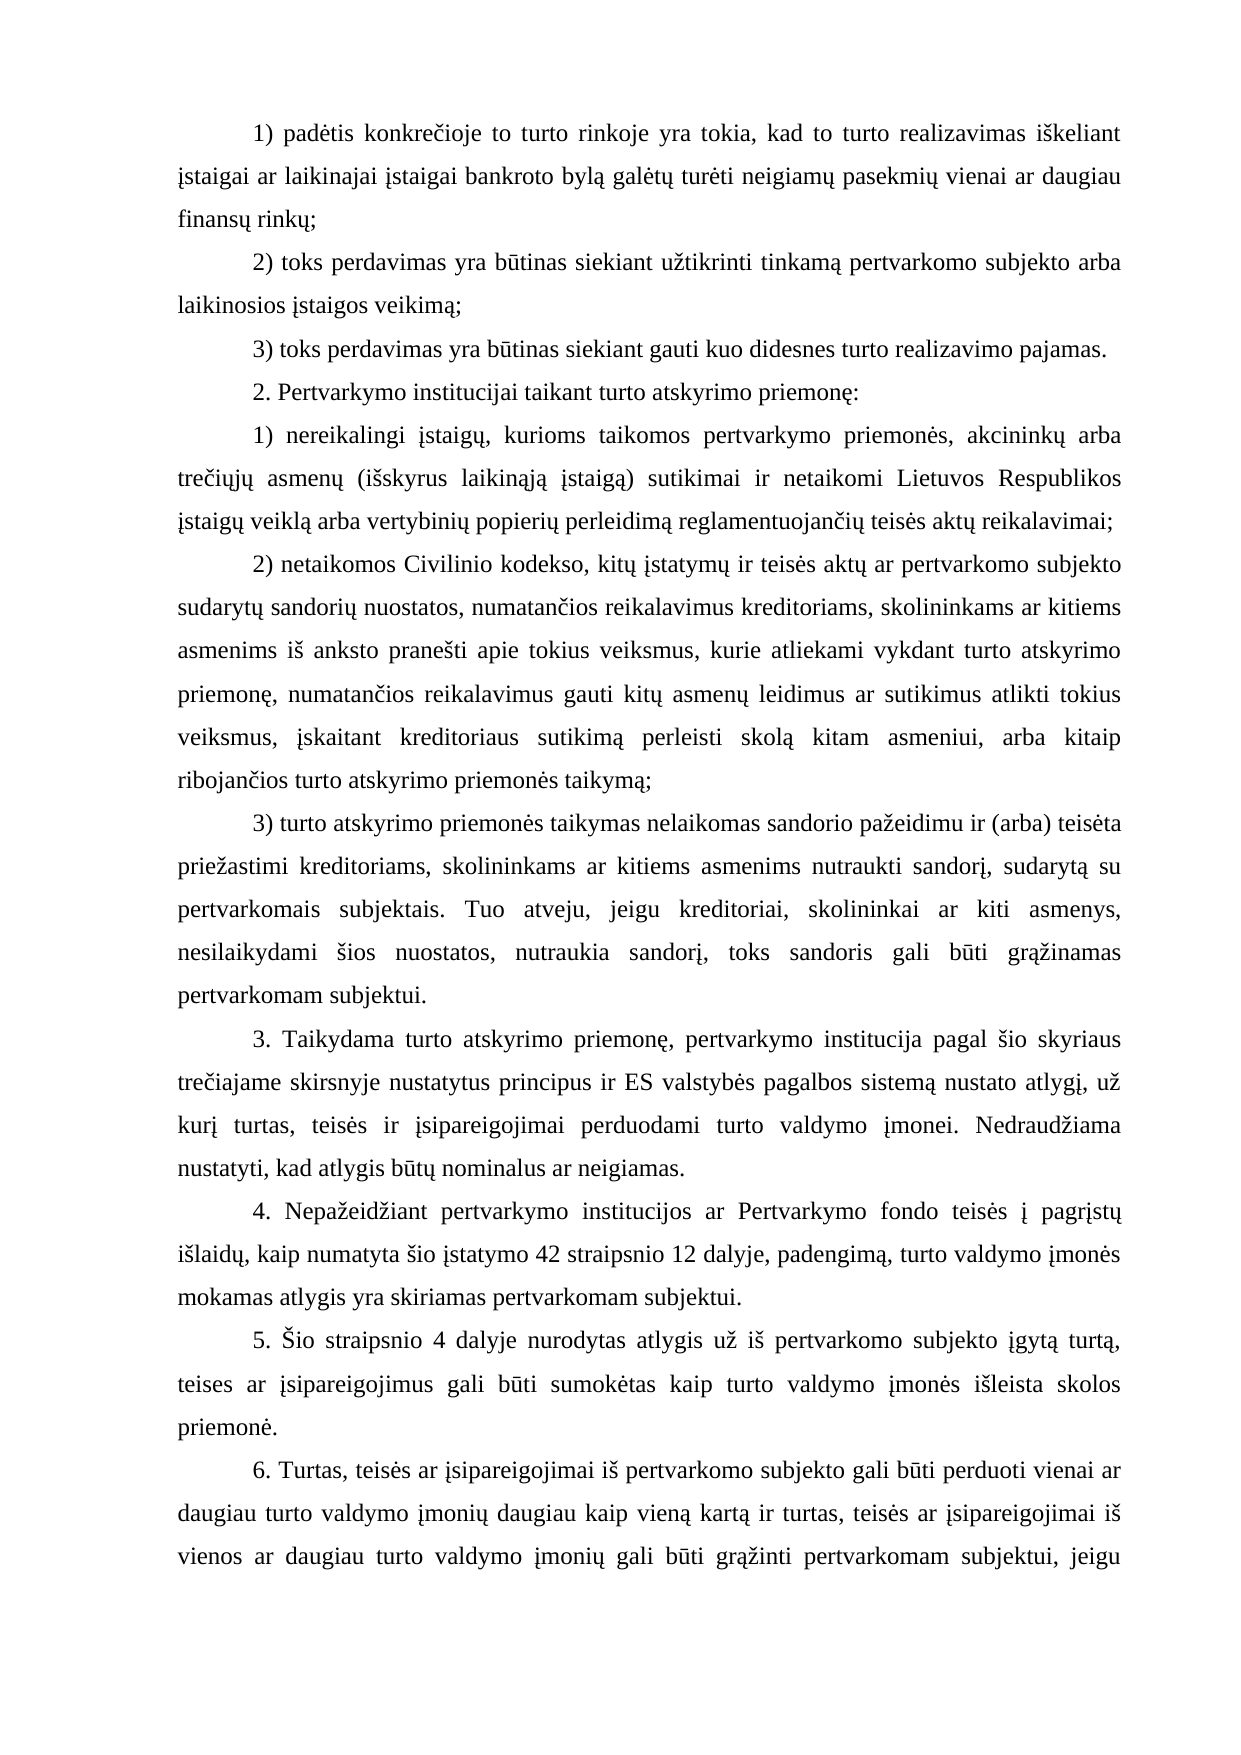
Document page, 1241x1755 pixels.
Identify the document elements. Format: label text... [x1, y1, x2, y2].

text 5. Šio straipsnio 4 dalyje nurodytas atlygis už iš pertvarkomo subjekto įgytą turtą, teises ar įsipareigojimus gali būti sumokėtas kaip turto valdymo įmonės išleista skolos priemonė. [177, 1326, 1122, 1441]
text 2. Pertvarkymo institucijai taikant turto atskyrimo priemonę: [177, 377, 1122, 406]
text 3) toks perdavimas yra būtinas siekiant gauti kuo didesnes turto realizavimo pajamas. [177, 334, 1122, 362]
text 6. Turtas, teisės ar įsipareigojimai iš pertvarkomo subjekto gali būti perduoti vienai ar daugiau turto valdymo įmonių daugiau kaip vieną kartą ir turtas, teisės ar įsipareigojimai iš vienos ar daugiau turto valdymo įmonių gali būti grąžinti pertvarkomam subjektui, jeigu [177, 1455, 1122, 1570]
text 1) nereikalingi įstaigų, kurioms taikomos pertvarkymo priemonės, akcininkų arba trečiųjų asmenų (išskyrus laikinąją įstaigą) sutikimai ir netaikomi Lietuvos Respublikos įstaigų veiklą arba vertybinių popierių perleidimą reglamentuojančių teisės aktų reikalavimai; [177, 420, 1122, 535]
text 1) padėtis konkrečioje to turto rinkoje yra tokia, kad to turto realizavimas iškeliant įstaigai ar laikinajai įstaigai bankroto bylą galėtų turėti neigiamų pasekmių vienai ar daugiau finansų rinkų; [177, 118, 1122, 233]
text 2) netaikomos Civilinio kodekso, kitų įstatymų ir teisės aktų ar pertvarkomo subjekto sudarytų sandorių nuostatos, numatančios reikalavimus kreditoriams, skolininkams ar kitiems asmenims iš anksto pranešti apie tokius veiksmus, kurie atliekami vykdant turto atskyrimo priemonę, numatančios reikalavimus gauti kitų asmenų leidimus ar sutikimus atlikti tokius veiksmus, įskaitant kreditoriaus sutikimą perleisti skolą kitam asmeniui, arba kitaip ribojančios turto atskyrimo priemonės taikymą; [177, 549, 1122, 794]
text 3. Taikydama turto atskyrimo priemonę, pertvarkymo institucija pagal šio skyriaus trečiajame skirsnyje nustatytus principus ir ES valstybės pagalbos sistemą nustato atlygį, už kurį turtas, teisės ir įsipareigojimai perduodami turto valdymo įmonei. Nedraudžiama nustatyti, kad atlygis būtų nominalus ar neigiamas. [177, 1024, 1122, 1182]
text 3) turto atskyrimo priemonės taikymas nelaikomas sandorio pažeidimu ir (arba) teisėta priežastimi kreditoriams, skolininkams ar kitiems asmenims nutraukti sandorį, sudarytą su pertvarkomais subjektais. Tuo atveju, jeigu kreditoriai, skolininkai ar kiti asmenys, nesilaikydami šios nuostatos, nutraukia sandorį, toks sandoris gali būti grąžinamas pertvarkomam subjektui. [177, 808, 1122, 1009]
text 2) toks perdavimas yra būtinas siekiant užtikrinti tinkamą pertvarkomo subjekto arba laikinosios įstaigos veikimą; [177, 247, 1122, 319]
text 4. Nepažeidžiant pertvarkymo institucijos ar Pertvarkymo fondo teisės į pagrįstų išlaidų, kaip numatyta šio įstatymo 42 straipsnio 12 dalyje, padengimą, turto valdymo įmonės mokamas atlygis yra skiriamas pertvarkomam subjektui. [177, 1196, 1122, 1311]
